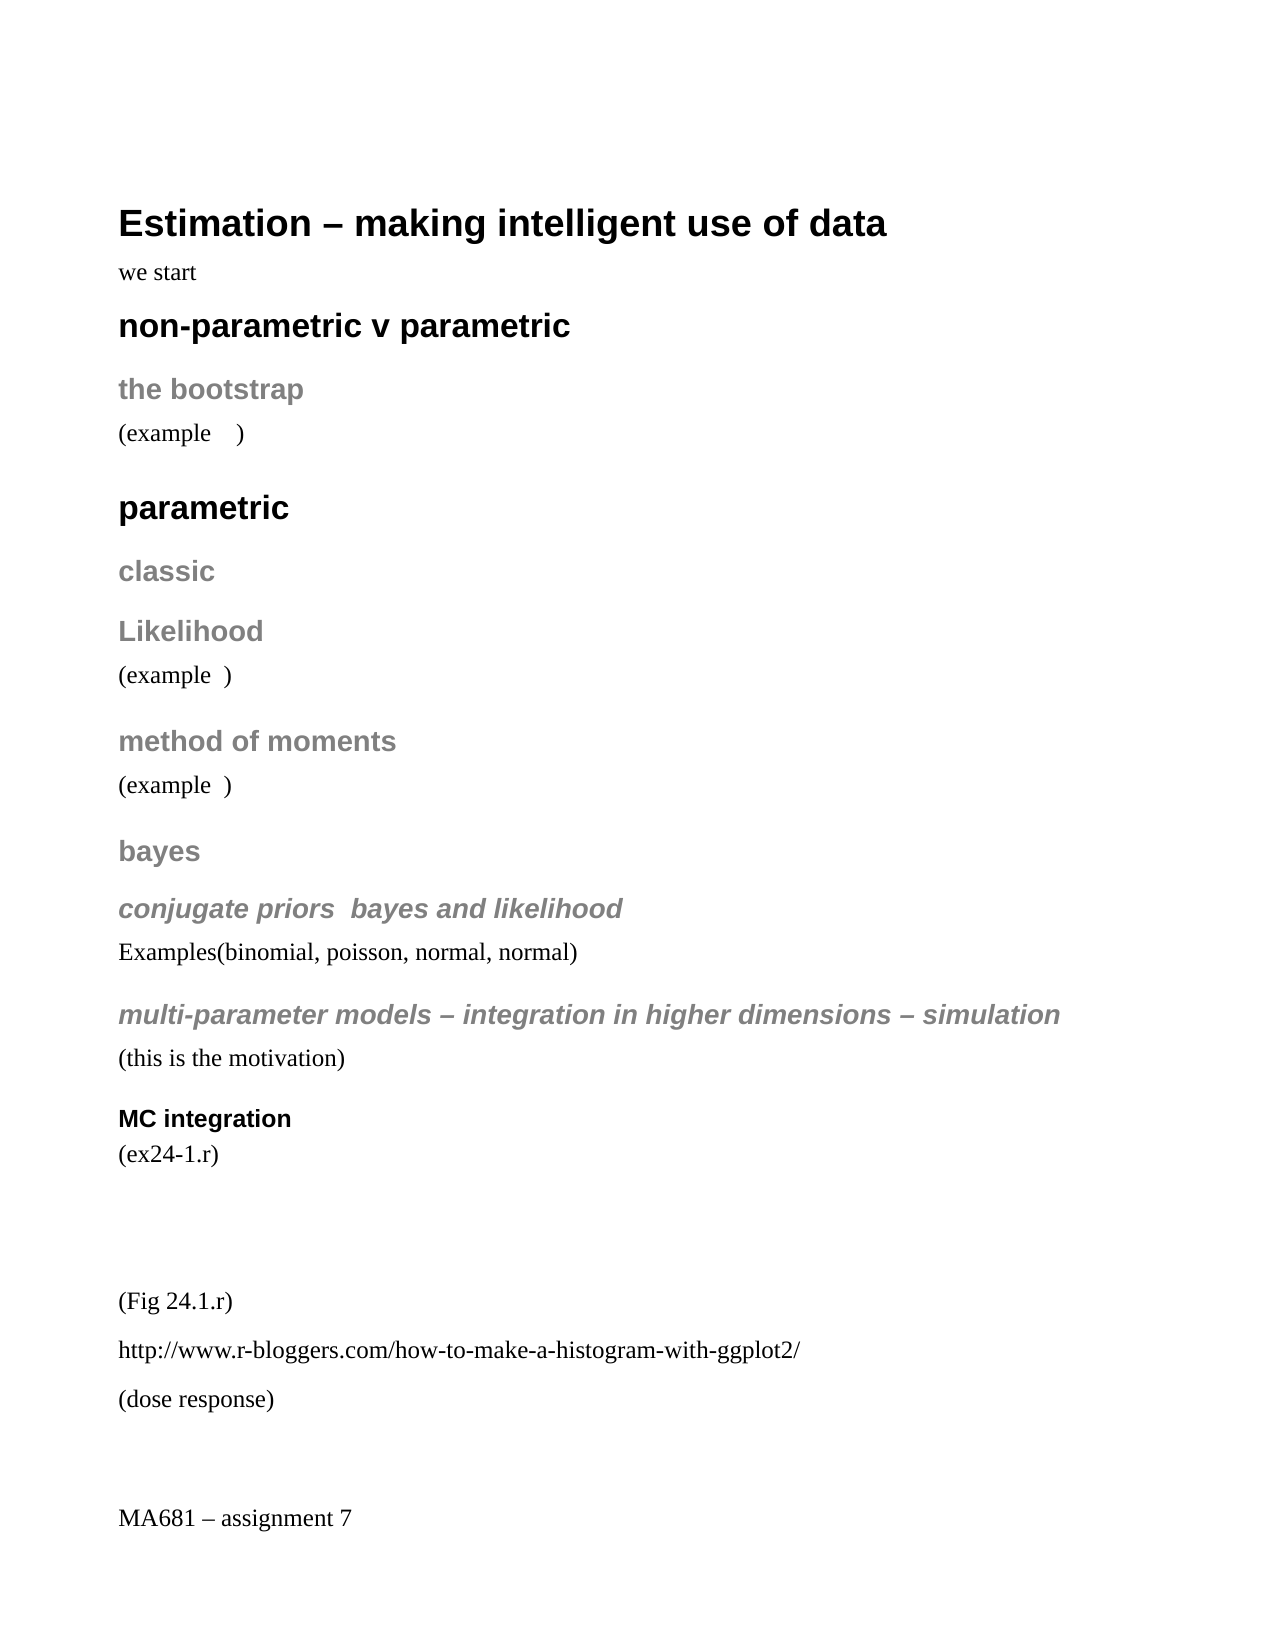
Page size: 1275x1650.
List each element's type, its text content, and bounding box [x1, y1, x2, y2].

subtitle MC integration [118, 1104, 1157, 1133]
subtitle bayes [118, 834, 1157, 867]
subtitle Estimation – making intelligent use of data [118, 201, 1157, 244]
subtitle parametric [118, 488, 1157, 527]
subtitle non-parametric v parametric [118, 306, 1157, 345]
subtitle multi-parameter models – integration in higher dimensions – simulation [118, 998, 1157, 1030]
text we start [118, 257, 1157, 286]
text (Fig 24.1.r) [118, 1286, 1157, 1315]
text (example ) [118, 660, 1157, 689]
subtitle Likelihood [118, 614, 1157, 648]
text (dose response) [118, 1384, 1157, 1413]
text http://www.r-bloggers.com/how-to-make-a-histogram-with-ggplot2/ [118, 1335, 1157, 1364]
subtitle classic [118, 554, 1157, 587]
subtitle method of moments [118, 724, 1157, 758]
subtitle the bootstrap [118, 372, 1157, 406]
text (example ) [118, 770, 1157, 799]
text (this is the motivation) [118, 1043, 1157, 1071]
text Examples(binomial, poisson, normal, normal) [118, 937, 1157, 965]
subtitle conjugate priors bayes and likelihood [118, 892, 1157, 924]
text (example ) [118, 418, 1157, 447]
text (ex24-1.r) [118, 1139, 1157, 1168]
